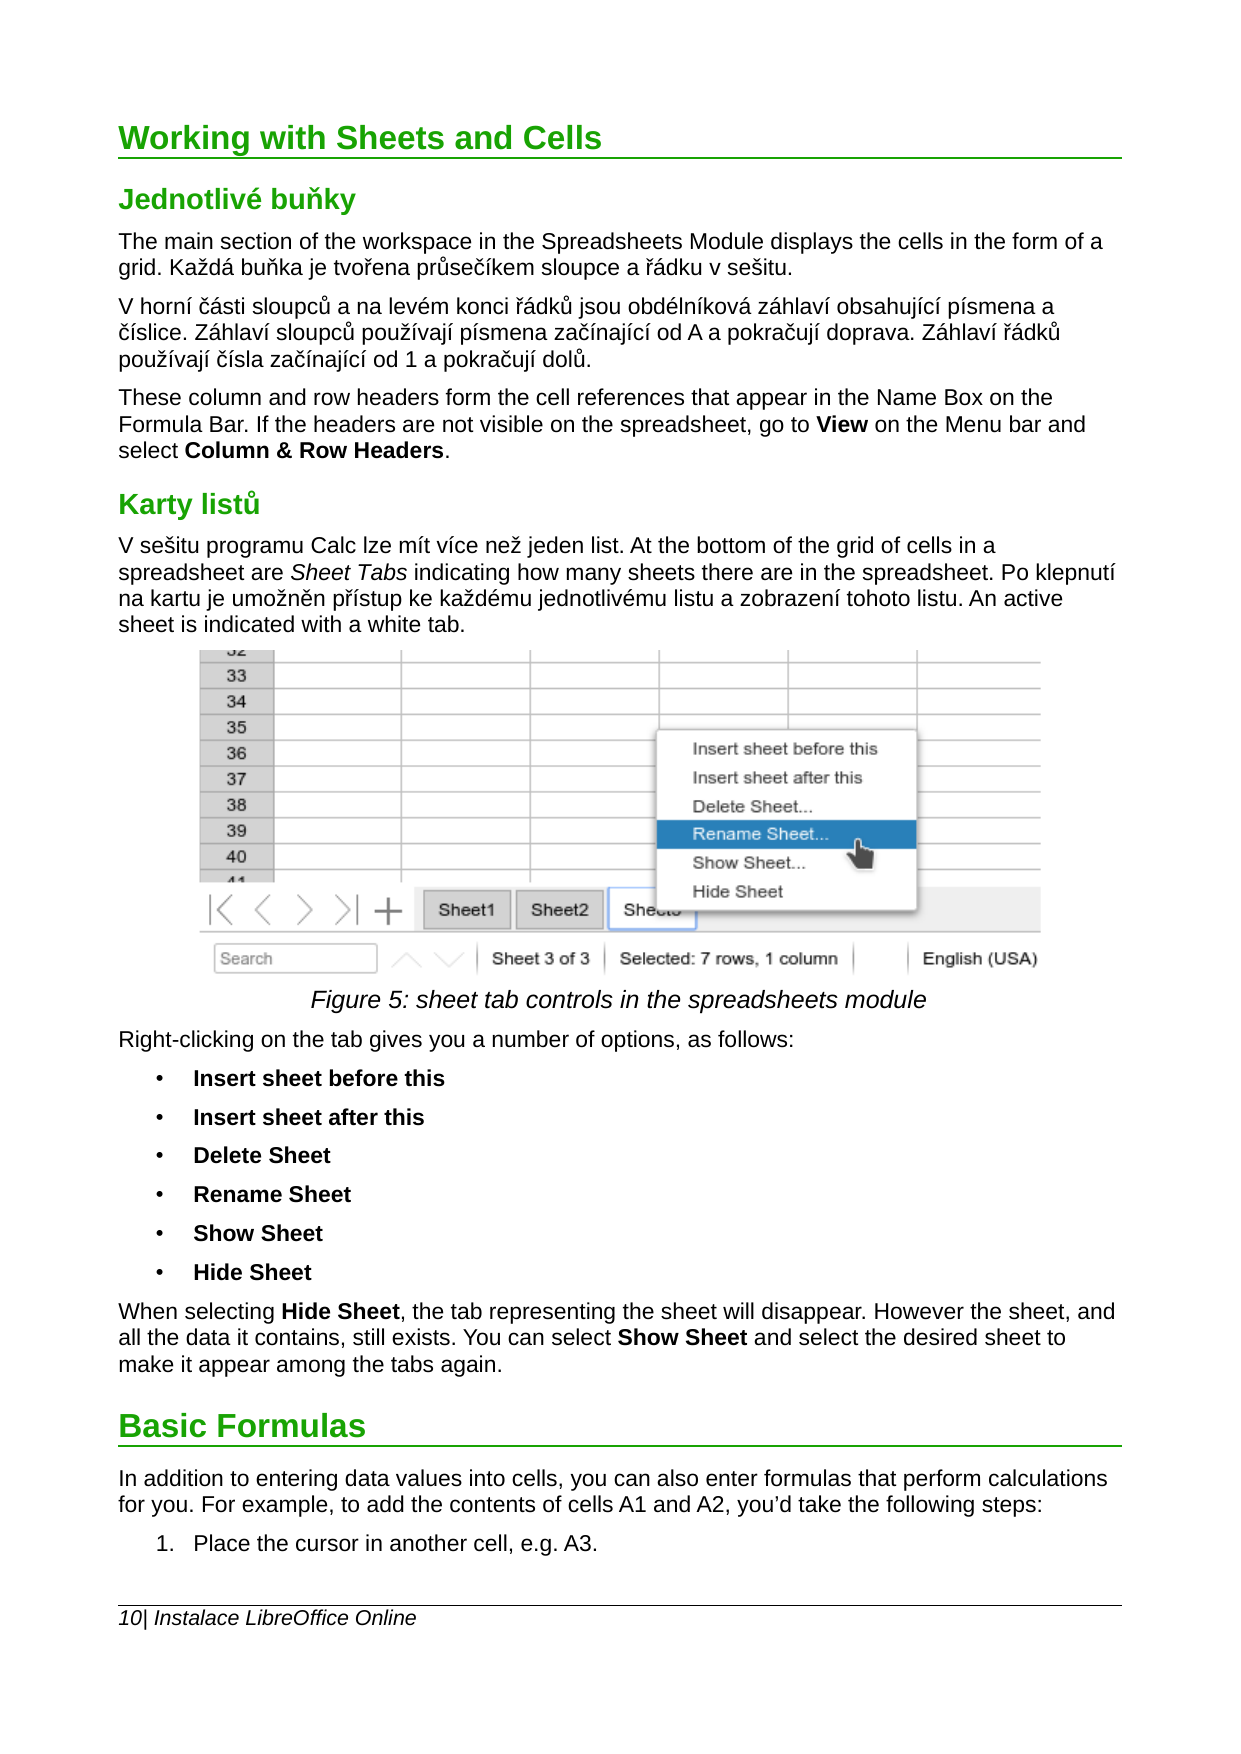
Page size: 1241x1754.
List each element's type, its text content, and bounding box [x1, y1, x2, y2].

list Hide Sheet [156, 1259, 1122, 1285]
list Show Sheet [156, 1220, 1122, 1246]
text These column and row headers form the cell references that appear in the Name Box on the Formula Bar. If the headers are not visible on the spreadsheet, go to View on the Menu bar and select Column & Row Headers. [118, 384, 1122, 463]
text V horní části sloupců a na levém konci řádků jsou obdélníková záhlaví obsahující písmena a číslice. Záhlaví sloupců používají písmena začínající od A a pokračují doprava. Záhlaví řádků používají čísla začínající od 1 a pokračují dolů. [118, 293, 1122, 372]
list Insert sheet before this [156, 1065, 1122, 1091]
subtitle Jednotlivé buňky [118, 182, 1122, 216]
list Place the cursor in another cell, e.g. A3. [156, 1530, 1122, 1556]
text When selecting Hide Sheet, the tab representing the sheet will disappear. However the sheet, and all the data it contains, still exists. You can select Show Sheet and select the desired sheet to make it appear among the tabs again. [118, 1298, 1122, 1377]
text In addition to entering data values into cells, you can also enter formulas that perform calculations for you. For example, to add the contents of cells A1 and A2, you’d take the following steps: [118, 1464, 1122, 1517]
text The main section of the workspace in the Spreadsheets Module displays the cells in the form of a grid. Každá buňka je tvořena průsečíkem sloupce a řádku v sešitu. [118, 228, 1122, 280]
list Rename Sheet [156, 1181, 1122, 1208]
list Insert sheet after this [156, 1103, 1122, 1130]
list Delete Sheet [156, 1142, 1122, 1169]
subtitle Working with Sheets and Cells [118, 118, 1122, 157]
subtitle Karty listů [118, 487, 1122, 521]
text Right-clicking on the tab gives you a number of options, as follows: [118, 1026, 1122, 1052]
text V sešitu programu Calc lze mít více než jeden list. At the bottom of the grid of cells in a spreadsheet are Sheet Tabs indicating how many sheets there are in the spreadsheet. Po klepnutí na kartu je umožněn přístup ke každému jednotlivému listu a zobrazení tohoto listu. An active sheet is indicated with a white tab. [118, 532, 1122, 638]
text Figure 5: sheet tab controls in the spreadsheets module [187, 986, 1054, 1014]
picture [199, 650, 1041, 986]
subtitle Basic Formulas [118, 1406, 1122, 1445]
